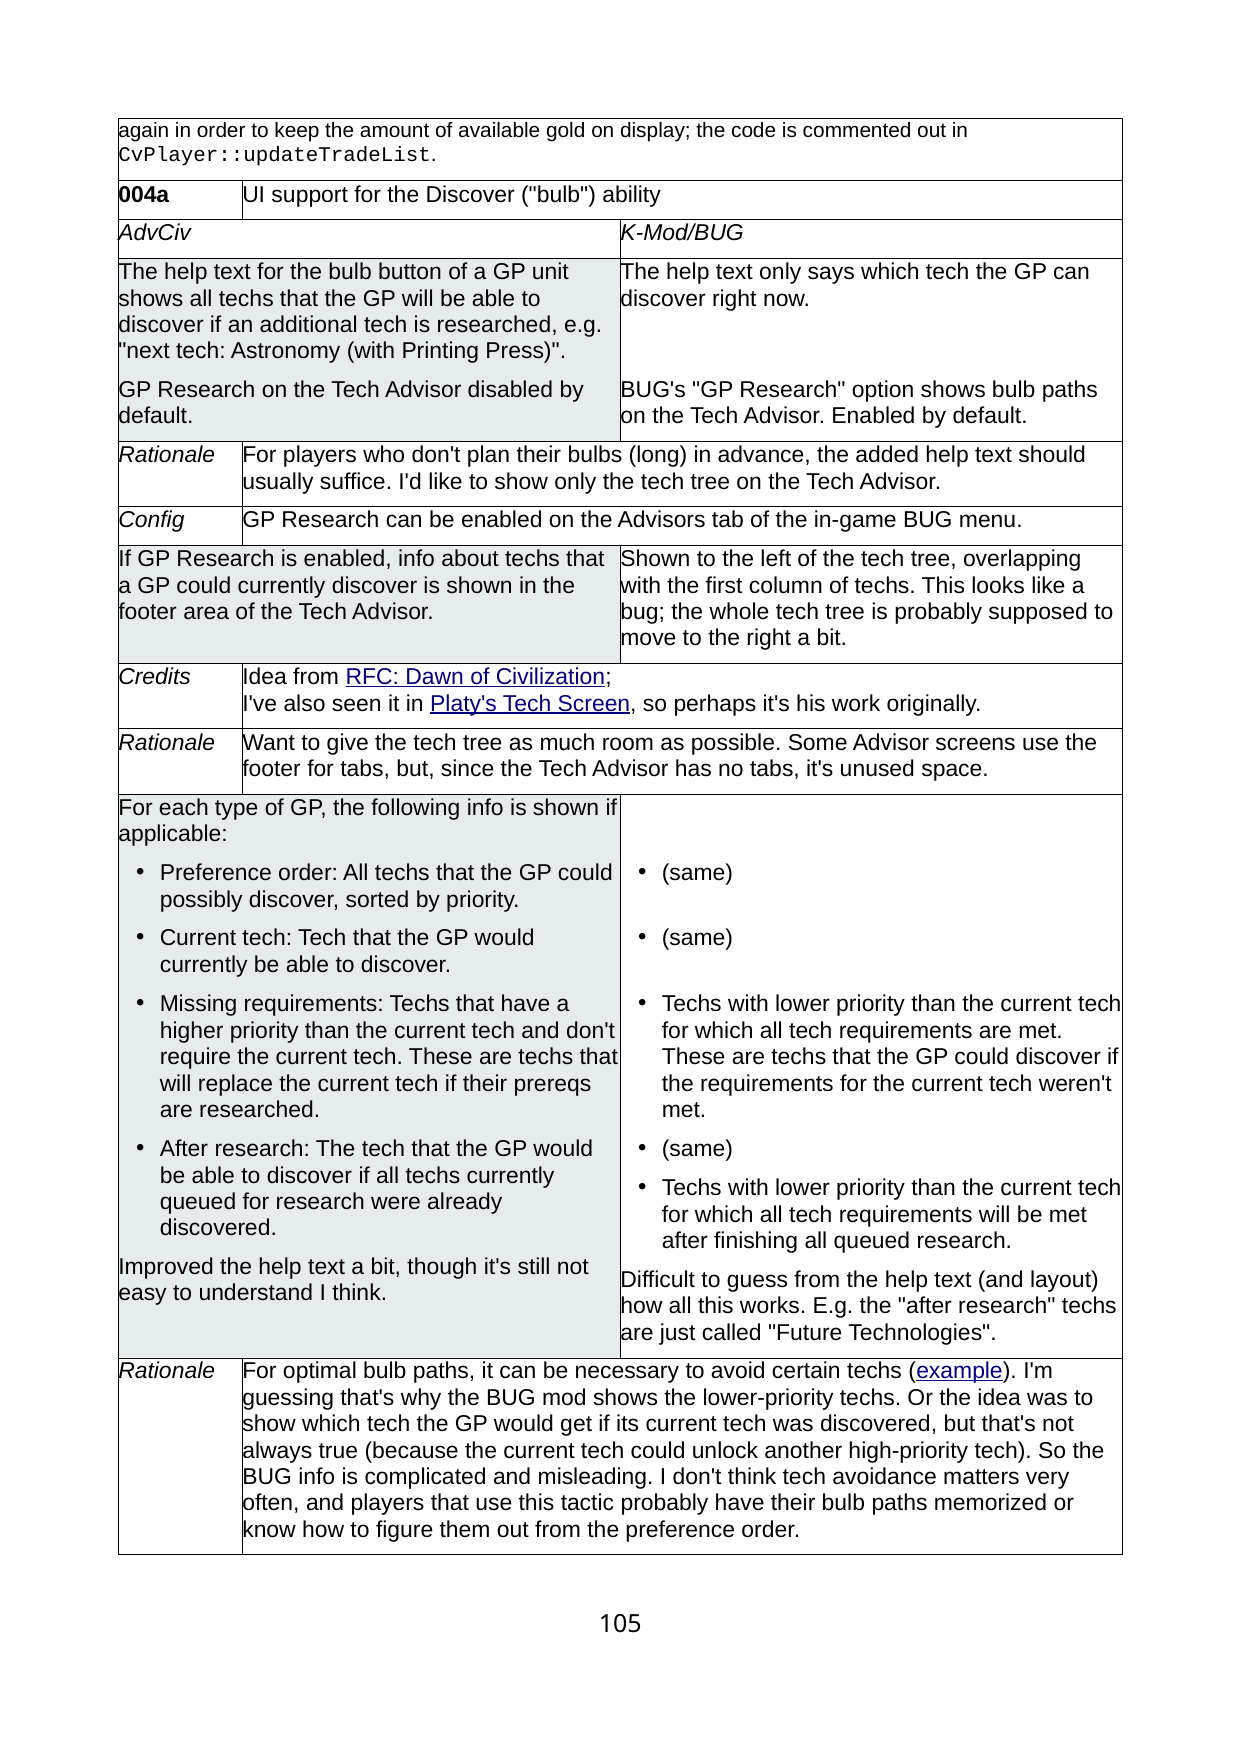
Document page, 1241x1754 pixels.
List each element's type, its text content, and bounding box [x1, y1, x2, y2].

table_cell (same) (same) Techs with lower priority than the current tech for which all tech requirements are met. These are techs that the GP could discover if the requirements for the current tech weren't met. (same) Techs with lower priority than the current tech for which all tech requirements will be met after finishing all queued research. Difficult to guess from the help text (and layout) how all this works. E.g. the "after research" techs are just called "Future Technologies". [621, 795, 1122, 1357]
table_cell Rationale [119, 1359, 242, 1554]
table_cell Shown to the left of the tech tree, overlapping with the first column of techs. This looks like a bug; the whole tech tree is probably supposed to move to the right a bit. [621, 546, 1122, 663]
table_cell For optimal bulb paths, it can be necessary to avoid certain techs (example). I'm guessing that's why the BUG mod shows the lower-priority techs. Or the idea was to show which tech the GP would get if its current tech was discovered, but that's not always true (because the current tech could unlock another high-priority tech). So the BUG info is complicated and misleading. I don't think tech avoidance matters very often, and players that use this tactic probably have their bulb paths memorized or know how to figure them out from the preference order. [243, 1359, 1122, 1554]
table_cell For players who don't plan their bulbs (long) in advance, the added help text should usually suffice. I'd like to show only the tech tree on the Tech Advisor. [243, 442, 1122, 506]
table_cell The help text for the bulb button of a GP unit shows all techs that the GP will be able to discover if an additional tech is researched, e.g. "next tech: Astronomy (with Printing Press)". GP Research on the Tech Advisor disabled by default. [119, 259, 620, 441]
table_cell Idea from RFC: Dawn of Civilization; I've also seen it in Platy's Tech Screen, so perhaps it's his work originally. [243, 664, 1122, 728]
table_cell Rationale [119, 729, 242, 793]
table_cell AdvCiv [119, 220, 620, 258]
table_cell Config [119, 507, 242, 545]
table_cell The help text only says which tech the GP can discover right now. BUG's "GP Research" option shows bulb paths on the Tech Advisor. Enabled by default. [621, 259, 1122, 441]
table_cell GP Research can be enabled on the Advisors tab of the in-game BUG menu. [243, 507, 1122, 545]
table_cell K-Mod/BUG [621, 220, 1122, 258]
table_cell UI support for the Discover ("bulb") ability [243, 181, 1122, 219]
table_cell Credits [119, 664, 242, 728]
table_cell For each type of GP, the following info is shown if applicable: Preference order: All techs that the GP could possibly discover, sorted by priority. Current tech: Tech that the GP would currently be able to discover. Missing requirements: Techs that have a higher priority than the current tech and don't require the current tech. These are techs that will replace the current tech if their prereqs are researched. After research: The tech that the GP would be able to discover if all techs currently queued for research were already discovered. Improved the help text a bit, though it's still not easy to understand I think. [119, 795, 620, 1357]
table_cell If GP Research is enabled, info about techs that a GP could currently discover is shown in the footer area of the Tech Advisor. [119, 546, 620, 663]
table_cell Want to give the tech tree as much room as possible. Some Advisor screens use the footer for tabs, but, since the Tech Advisor has no tabs, it's unused space. [243, 729, 1122, 793]
table_cell again in order to keep the amount of available gold on display; the code is commented out in CvPlayer::updateTradeList. [119, 119, 1122, 180]
table_cell Rationale [119, 442, 242, 506]
table_cell 004a [119, 181, 242, 219]
